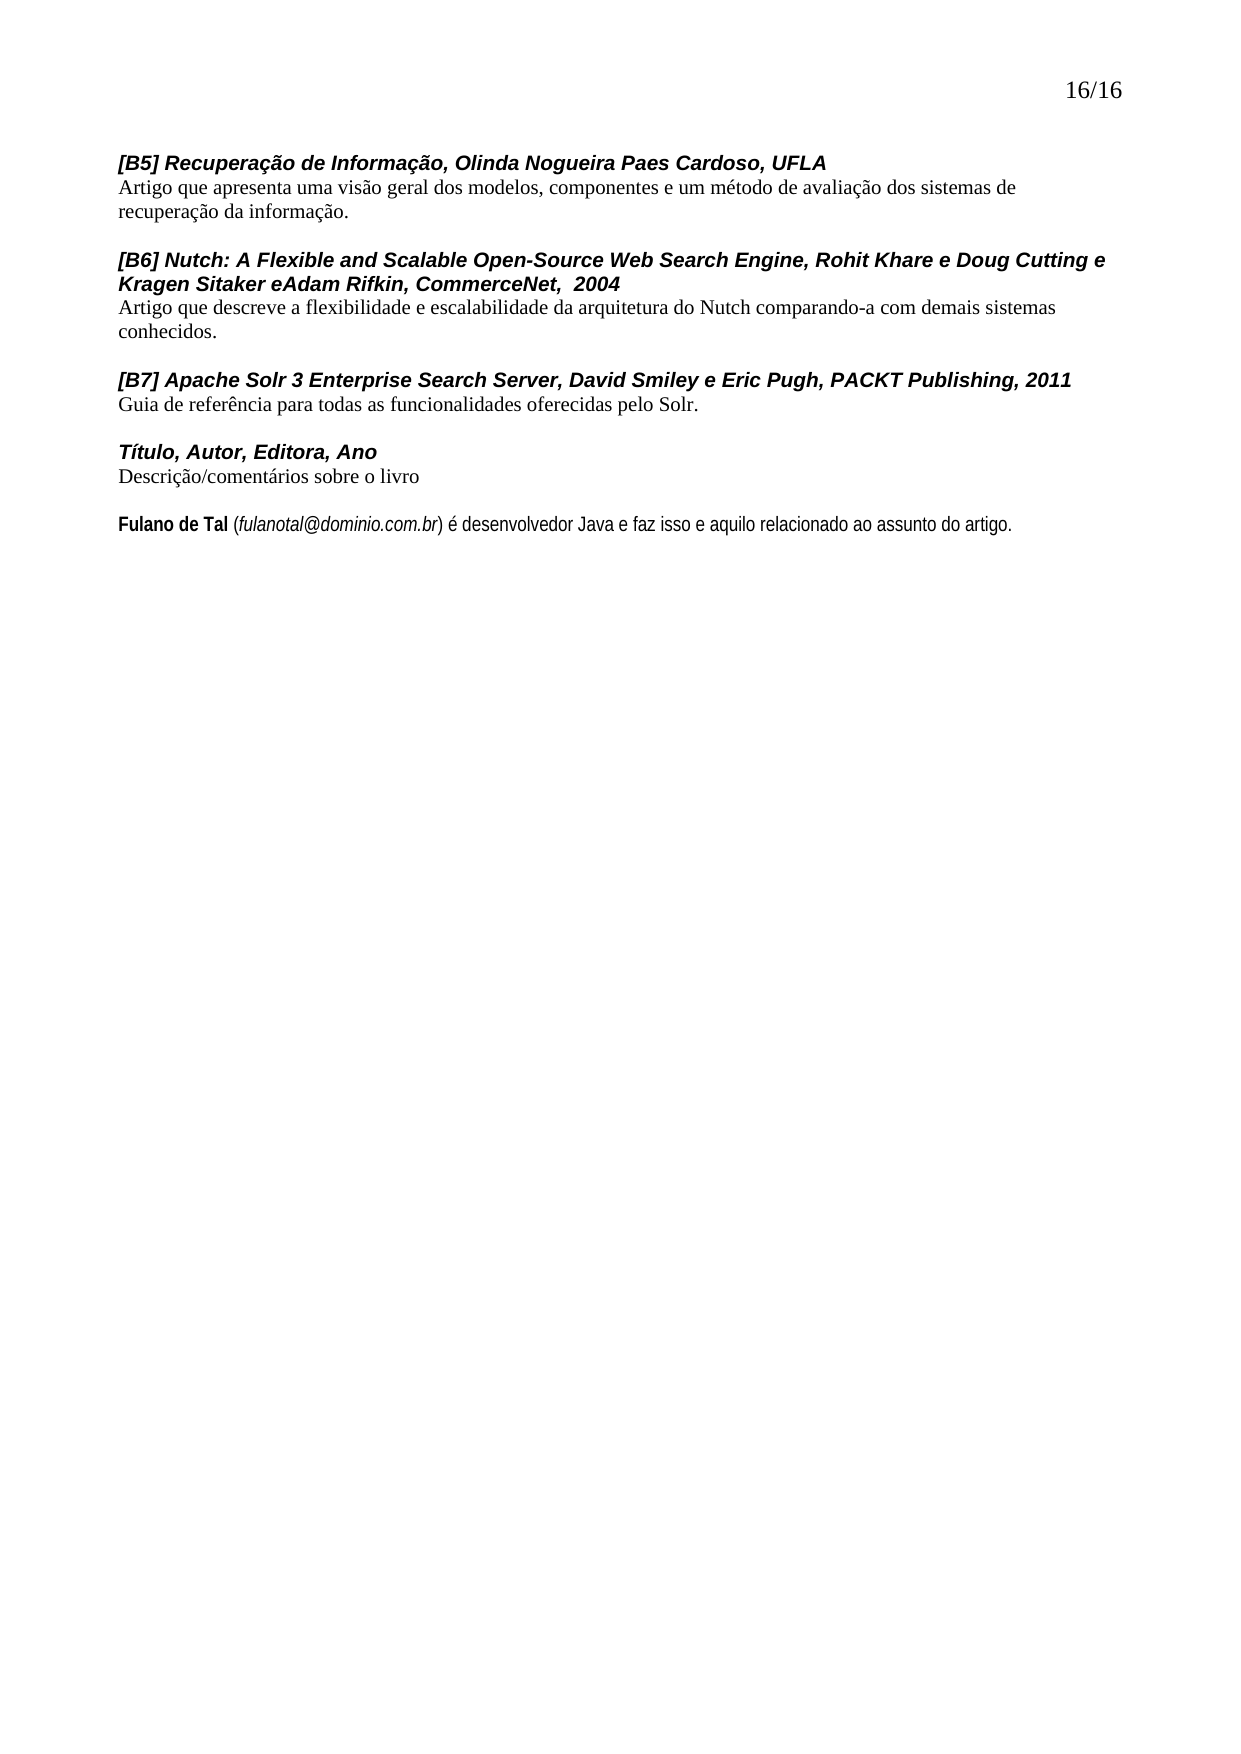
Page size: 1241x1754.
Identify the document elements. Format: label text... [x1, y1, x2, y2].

text [B7] Apache Solr 3 Enterprise Search Server, David Smiley e Eric Pugh, PACKT Publishing, 2011 [118, 367, 1122, 391]
text Fulano de Tal (fulanotal@dominio.com.br) é desenvolvedor Java e faz isso e aquilo relacionado ao assunto do artigo. [118, 512, 1122, 536]
text Descrição/comentários sobre o livro [118, 463, 1122, 488]
text [B6] Nutch: A Flexible and Scalable Open-Source Web Search Engine, Rohit Khare e Doug Cutting e Kragen Sitaker eAdam Rifkin, CommerceNet, 2004 [118, 247, 1122, 295]
text Artigo que descreve a flexibilidade e escalabilidade da arquitetura do Nutch comparando-a com demais sistemas conhecidos. [118, 295, 1122, 343]
text [B5] Recuperação de Informação, Olinda Nogueira Paes Cardoso, UFLA [118, 151, 1122, 175]
text Guia de referência para todas as funcionalidades oferecidas pelo Solr. [118, 391, 1122, 416]
text Artigo que apresenta uma visão geral dos modelos, componentes e um método de avaliação dos sistemas de recuperação da informação. [118, 175, 1122, 223]
text Título, Autor, Editora, Ano [118, 439, 1122, 463]
